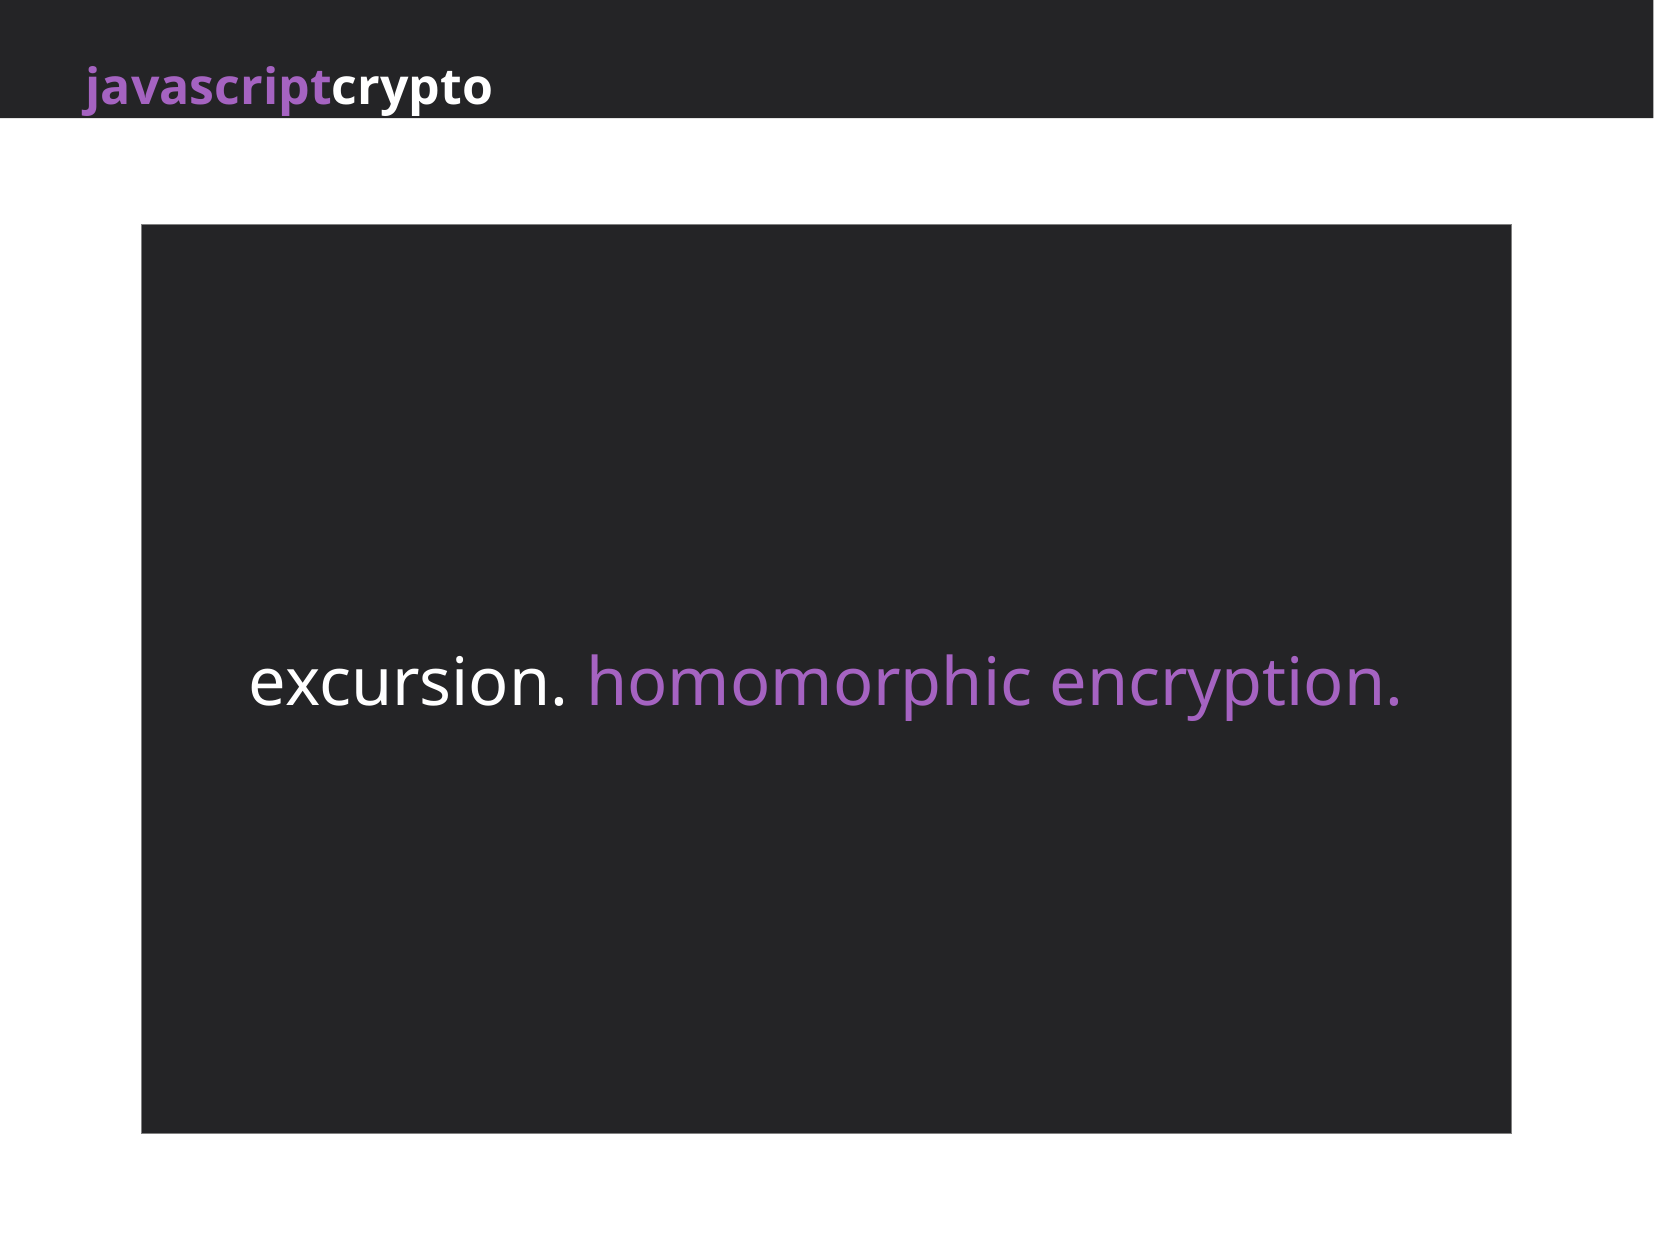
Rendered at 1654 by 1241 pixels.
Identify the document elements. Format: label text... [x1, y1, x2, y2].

text_box [0, 0, 1654, 119]
text_box javascriptcrypto [70, 43, 544, 119]
text_box excursion. homomorphic encryption. [141, 224, 1512, 1134]
